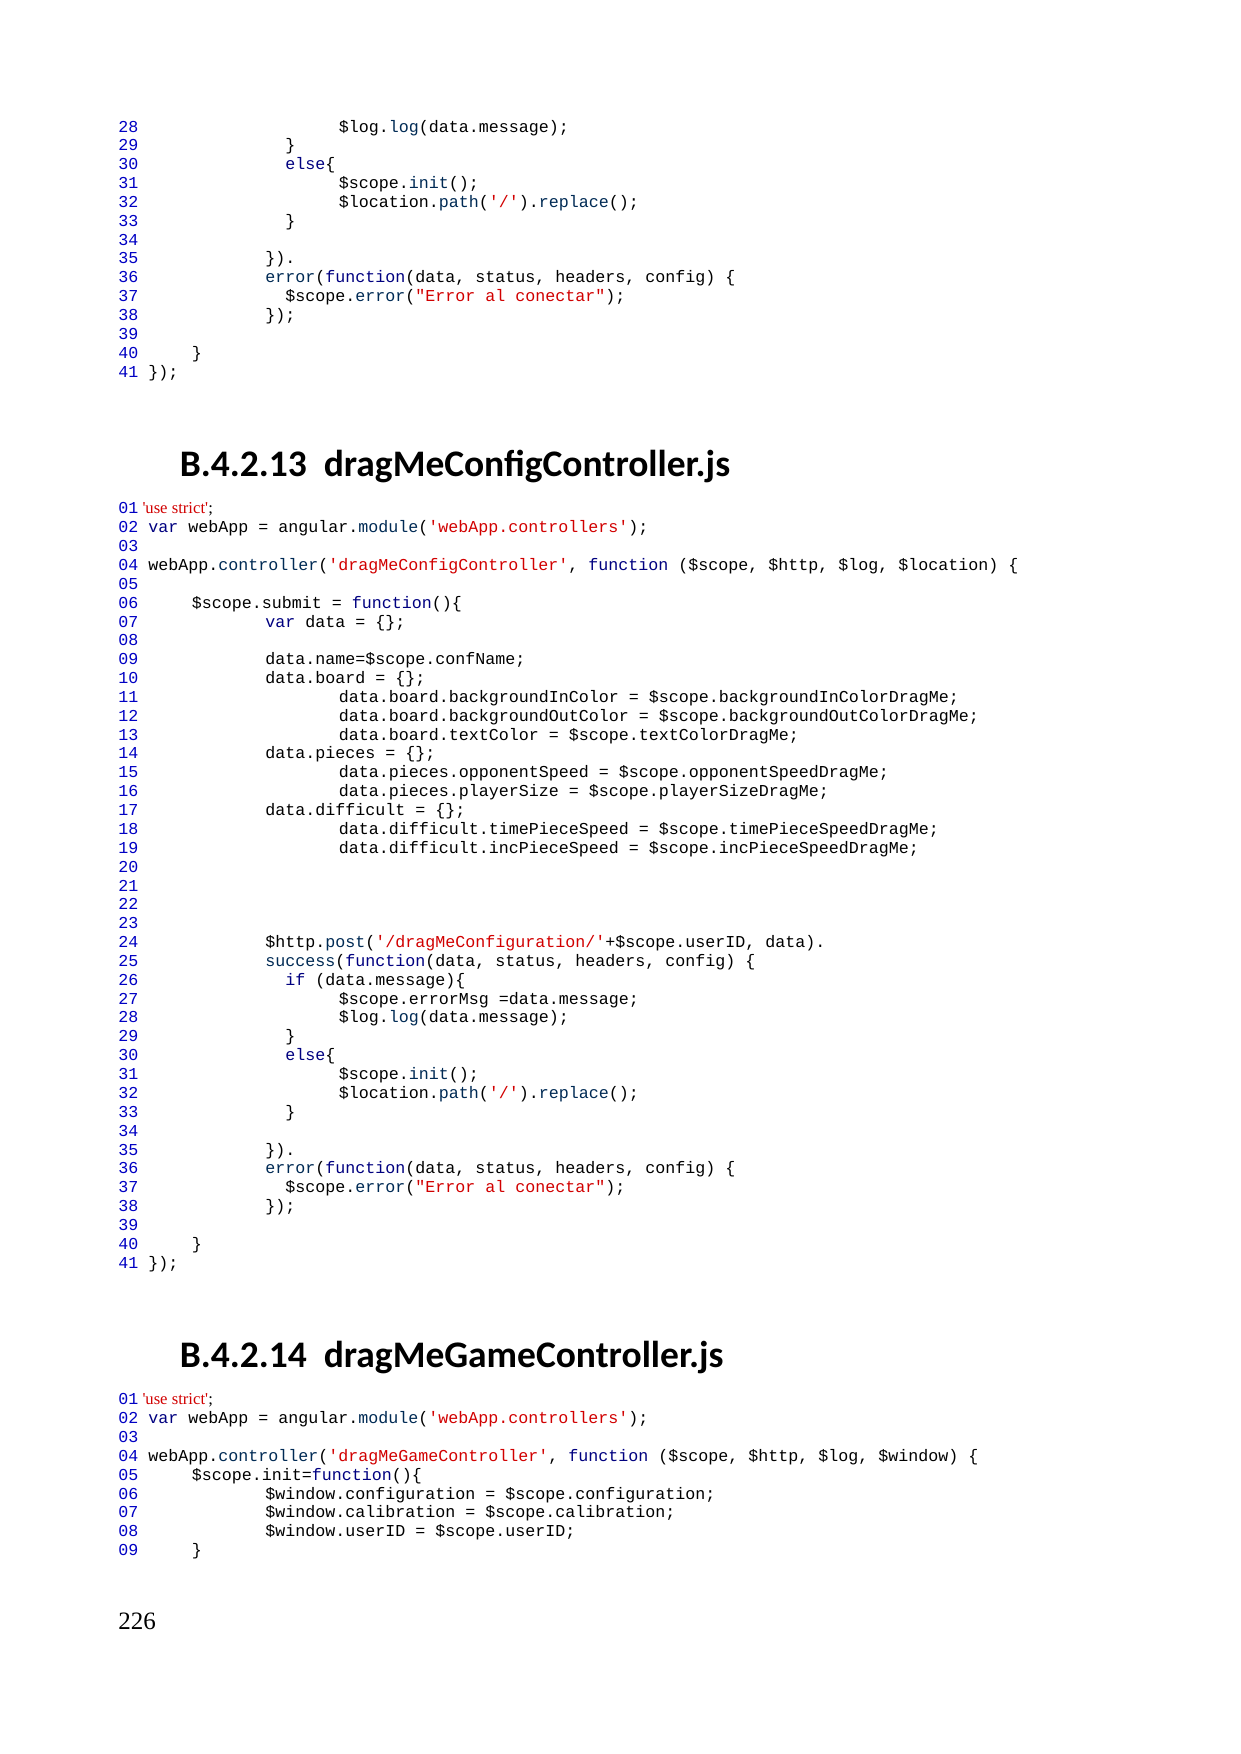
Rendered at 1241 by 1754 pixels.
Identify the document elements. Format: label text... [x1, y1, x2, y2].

text 34 [118, 231, 1122, 250]
text 24 $http.post('/dragMeConfiguration/'+$scope.userID, data). [118, 934, 1122, 952]
text 41 }); [118, 1254, 1122, 1273]
subtitle dragMeConfigController.js [171, 440, 1122, 486]
text 20 [118, 858, 1122, 877]
text 06 $scope.submit = function(){ [118, 594, 1122, 613]
text 16 data.pieces.playerSize = $scope.playerSizeDragMe; [118, 783, 1122, 802]
text 09 } [118, 1542, 1122, 1561]
text 39 [118, 326, 1122, 344]
text 12 data.board.backgroundOutColor = $scope.backgroundOutColorDragMe; [118, 707, 1122, 726]
text 04 webApp.controller('dragMeGameController', function ($scope, $http, $log, $window) { [118, 1447, 1122, 1466]
text 41 }); [118, 363, 1122, 382]
text 03 [118, 1429, 1122, 1447]
text 23 [118, 915, 1122, 934]
text 38 }); [118, 1198, 1122, 1216]
text 13 data.board.textColor = $scope.textColorDragMe; [118, 726, 1122, 745]
text 05 $scope.init=function(){ [118, 1466, 1122, 1485]
text 30 else{ [118, 156, 1122, 175]
text 36 error(function(data, status, headers, config) { [118, 1160, 1122, 1179]
text 08 $window.userID = $scope.userID; [118, 1523, 1122, 1542]
text 19 data.difficult.incPieceSpeed = $scope.incPieceSpeedDragMe; [118, 839, 1122, 858]
text 07 $window.calibration = $scope.calibration; [118, 1504, 1122, 1523]
text 30 else{ [118, 1047, 1122, 1066]
text 04 webApp.controller('dragMeConfigController', function ($scope, $http, $log, $location) { [118, 557, 1122, 575]
text 03 [118, 538, 1122, 557]
text 28 $log.log(data.message); [118, 118, 1122, 137]
text 28 $log.log(data.message); [118, 1009, 1122, 1028]
text 07 var data = {}; [118, 613, 1122, 632]
text 14 data.pieces = {}; [118, 745, 1122, 764]
text 39 [118, 1216, 1122, 1235]
text 11 data.board.backgroundInColor = $scope.backgroundInColorDragMe; [118, 688, 1122, 707]
text 17 data.difficult = {}; [118, 802, 1122, 821]
text 15 data.pieces.opponentSpeed = $scope.opponentSpeedDragMe; [118, 764, 1122, 783]
text 31 $scope.init(); [118, 1066, 1122, 1084]
text 27 $scope.errorMsg =data.message; [118, 990, 1122, 1009]
text 36 error(function(data, status, headers, config) { [118, 269, 1122, 288]
text 10 data.board = {}; [118, 670, 1122, 688]
text 25 success(function(data, status, headers, config) { [118, 952, 1122, 971]
text 21 [118, 877, 1122, 896]
text 35 }). [118, 250, 1122, 269]
text 32 $location.path('/').replace(); [118, 193, 1122, 212]
text 06 $window.configuration = $scope.configuration; [118, 1485, 1122, 1504]
text 02 var webApp = angular.module('webApp.controllers'); [118, 1410, 1122, 1429]
text 02 var webApp = angular.module('webApp.controllers'); [118, 519, 1122, 538]
text 37 $scope.error("Error al conectar"); [118, 1179, 1122, 1198]
text 40 } [118, 1235, 1122, 1254]
text 29 } [118, 1028, 1122, 1047]
text 33 } [118, 1103, 1122, 1122]
text 05 [118, 575, 1122, 594]
text 01 'use strict'; [118, 1389, 1122, 1410]
text 31 $scope.init(); [118, 175, 1122, 193]
text 08 [118, 632, 1122, 651]
subtitle dragMeGameController.js [171, 1331, 1122, 1377]
text 34 [118, 1122, 1122, 1141]
text 37 $scope.error("Error al conectar"); [118, 288, 1122, 307]
text 09 data.name=$scope.confName; [118, 651, 1122, 670]
text 38 }); [118, 307, 1122, 326]
text 18 data.difficult.timePieceSpeed = $scope.timePieceSpeedDragMe; [118, 821, 1122, 839]
text 35 }). [118, 1141, 1122, 1160]
text 32 $location.path('/').replace(); [118, 1084, 1122, 1103]
text 33 } [118, 212, 1122, 231]
text 26 if (data.message){ [118, 971, 1122, 990]
text 40 } [118, 344, 1122, 363]
text 29 } [118, 137, 1122, 156]
text 01 'use strict'; [118, 498, 1122, 519]
text 22 [118, 896, 1122, 915]
